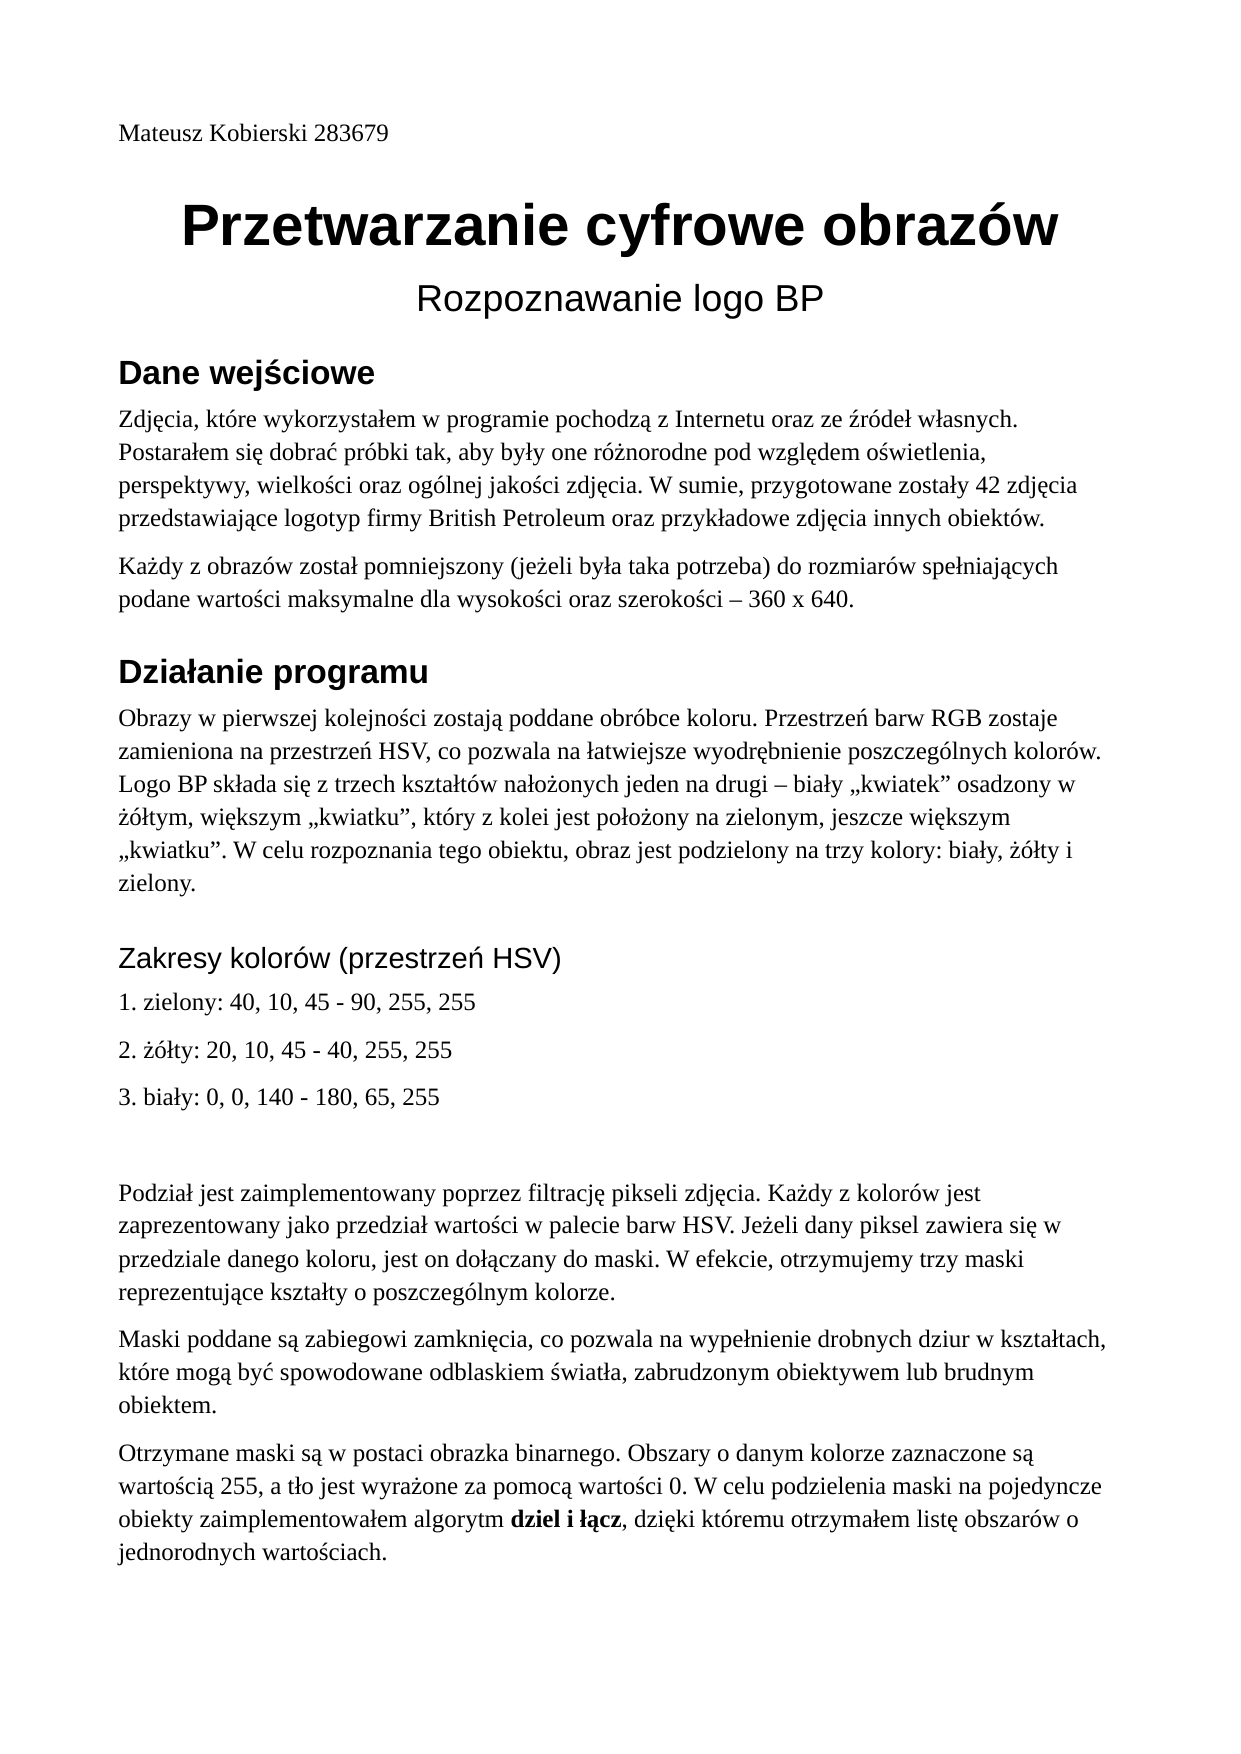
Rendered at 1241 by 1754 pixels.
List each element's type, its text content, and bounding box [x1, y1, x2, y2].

text Maski poddane są zabiegowi zamknięcia, co pozwala na wypełnienie drobnych dziur w kształtach, które mogą być spowodowane odblaskiem światła, zabrudzonym obiektywem lub brudnym obiektem. [118, 1324, 1122, 1419]
text Każdy z obrazów został pomniejszony (jeżeli była taka potrzeba) do rozmiarów spełniających podane wartości maksymalne dla wysokości oraz szerokości – 360 x 640. [118, 551, 1122, 613]
subtitle Działanie programu [118, 652, 1122, 691]
text 3. biały: 0, 0, 140 - 180, 65, 255 [118, 1082, 1122, 1111]
text Obrazy w pierwszej kolejności zostają poddane obróbce koloru. Przestrzeń barw RGB zostaje zamieniona na przestrzeń HSV, co pozwala na łatwiejsze wyodrębnienie poszczególnych kolorów. Logo BP składa się z trzech kształtów nałożonych jeden na drugi – biały „kwiatek” osadzony w żółtym, większym „kwiatku”, który z kolei jest położony na zielonym, jeszcze większym „kwiatku”. W celu rozpoznania tego obiektu, obraz jest podzielony na trzy kolory: biały, żółty i zielony. [118, 703, 1122, 897]
text 2. żółty: 20, 10, 45 - 40, 255, 255 [118, 1035, 1122, 1063]
text Otrzymane maski są w postaci obrazka binarnego. Obszary o danym kolorze zaznaczone są wartością 255, a tło jest wyrażone za pomocą wartości 0. W celu podzielenia maski na pojedyncze obiekty zaimplementowałem algorytm dziel i łącz, dzięki któremu otrzymałem listę obszarów o jednorodnych wartościach. [118, 1438, 1122, 1566]
text 1. zielony: 40, 10, 45 - 90, 255, 255 [118, 987, 1122, 1016]
text Mateusz Kobierski 283679 [118, 118, 1122, 147]
subtitle Dane wejściowe [118, 353, 1122, 392]
subtitle Zakresy kolorów (przestrzeń HSV) [118, 941, 1122, 975]
subtitle Rozpoznawanie logo BP [118, 277, 1122, 320]
text Zdjęcia, które wykorzystałem w programie pochodzą z Internetu oraz ze źródeł własnych. Postarałem się dobrać próbki tak, aby były one różnorodne pod względem oświetlenia, perspektywy, wielkości oraz ogólnej jakości zdjęcia. W sumie, przygotowane zostały 42 zdjęcia przedstawiające logotyp firmy British Petroleum oraz przykładowe zdjęcia innych obiektów. [118, 404, 1122, 532]
title Przetwarzanie cyfrowe obrazów [118, 191, 1122, 258]
text Podział jest zaimplementowany poprzez filtrację pikseli zdjęcia. Każdy z kolorów jest zaprezentowany jako przedział wartości w palecie barw HSV. Jeżeli dany piksel zawiera się w przedziale danego koloru, jest on dołączany do maski. W efekcie, otrzymujemy trzy maski reprezentujące kształty o poszczególnym kolorze. [118, 1178, 1122, 1305]
